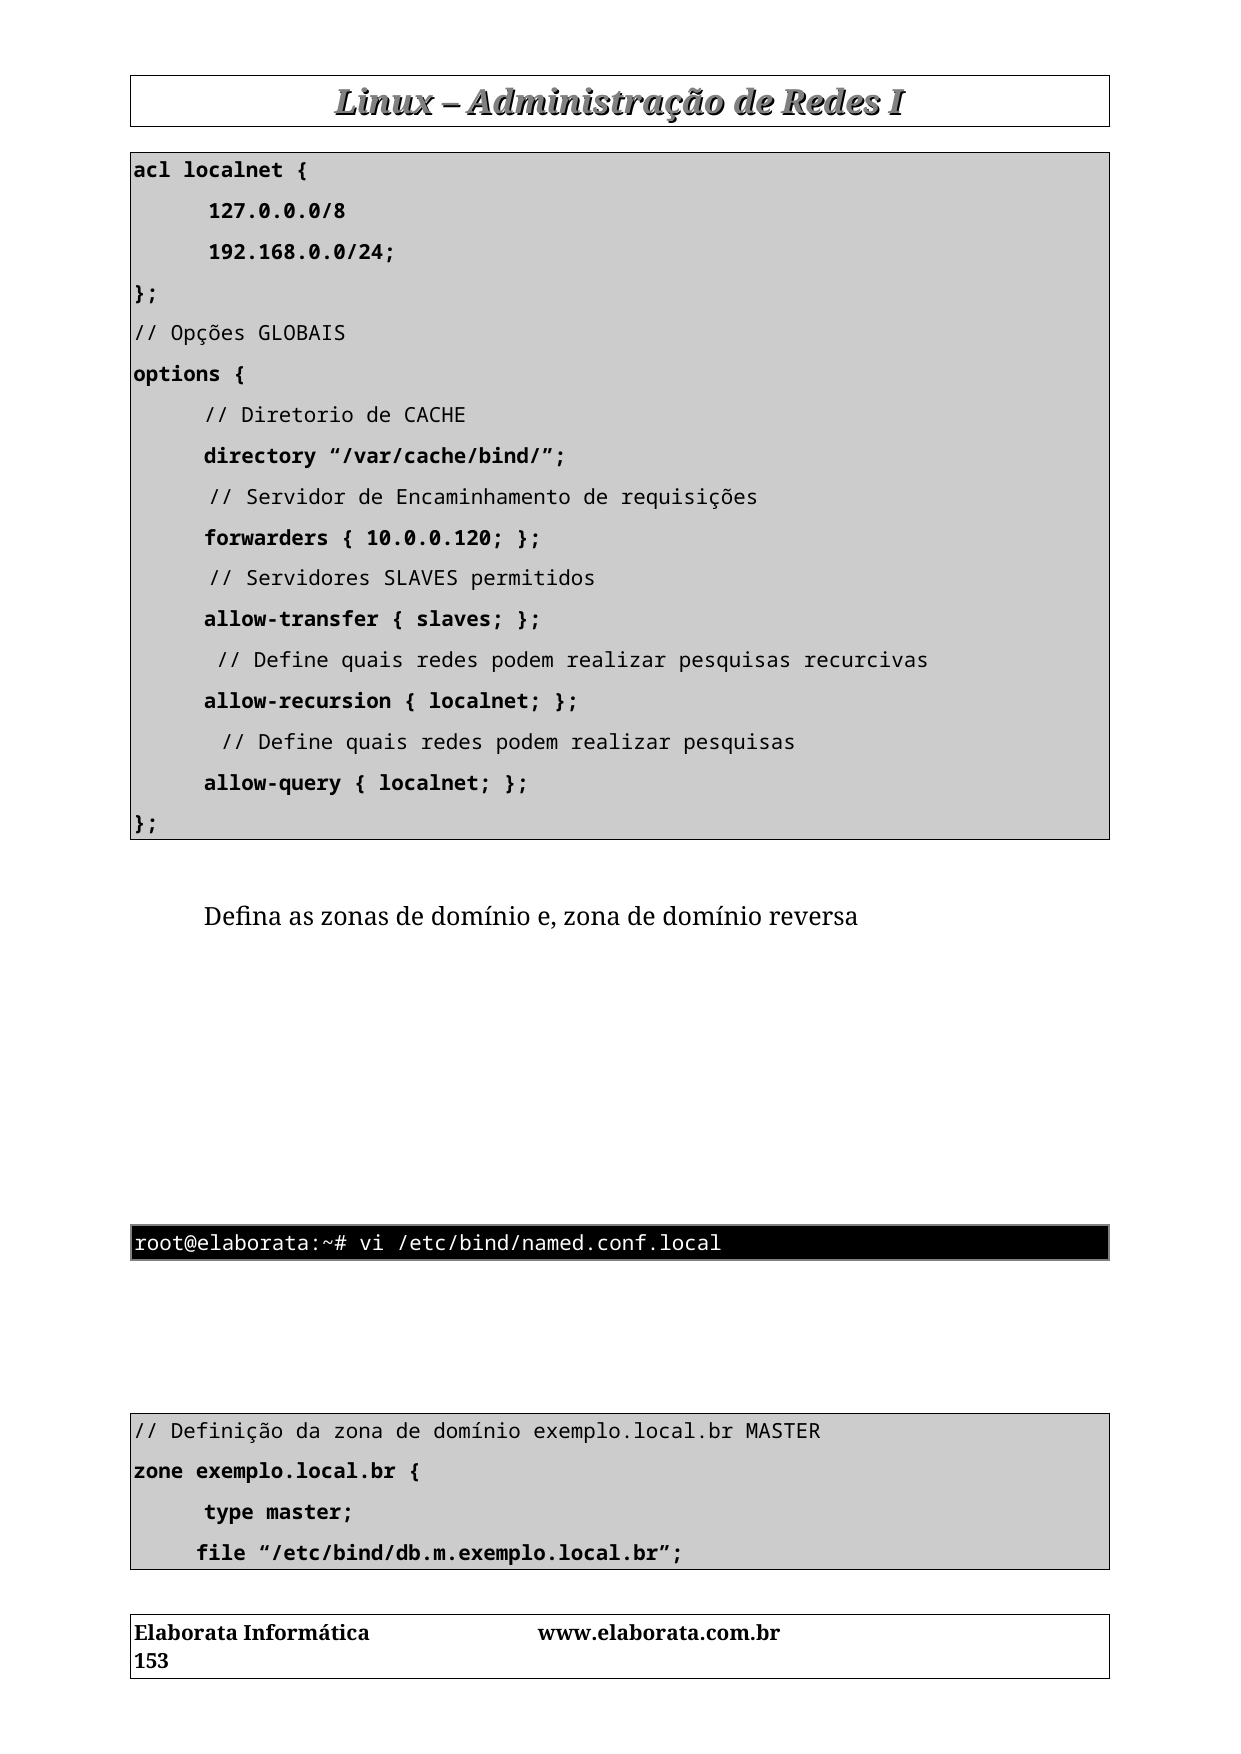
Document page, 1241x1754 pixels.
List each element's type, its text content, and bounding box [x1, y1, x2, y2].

text Defina as zonas de domínio e, zona de domínio reversa [130, 899, 1110, 933]
text // Definição da zona de domínio exemplo.local.br MASTER [131, 1414, 1109, 1444]
text directory “/var/cache/bind/”; [131, 438, 1109, 469]
text acl localnet { [131, 153, 1109, 184]
text // Servidores SLAVES permitidos [131, 560, 1109, 592]
text allow-query { localnet; }; [131, 764, 1109, 796]
text }; [131, 805, 1109, 839]
text file “/etc/bind/db.m.exemplo.local.br”; [131, 1535, 1109, 1569]
text root@elaborata:~# vi /etc/bind/named.conf.local [132, 1226, 1108, 1259]
text options { [131, 356, 1109, 388]
text 127.0.0.0/8 [131, 193, 1109, 224]
text // Define quais redes podem realizar pesquisas [131, 724, 1109, 755]
text // Opções GLOBAIS [131, 315, 1109, 347]
text type master; [131, 1494, 1109, 1526]
text }; [131, 274, 1109, 306]
text // Diretorio de CACHE [131, 397, 1109, 429]
text // Servidor de Encaminhamento de requisições [131, 479, 1109, 510]
text 192.168.0.0/24; [131, 234, 1109, 265]
text allow-recursion { localnet; }; [131, 683, 1109, 714]
text zone exemplo.local.br { [131, 1453, 1109, 1485]
text // Define quais redes podem realizar pesquisas recurcivas [131, 642, 1109, 674]
text forwarders { 10.0.0.120; }; [131, 519, 1109, 551]
text allow-transfer { slaves; }; [131, 601, 1109, 633]
